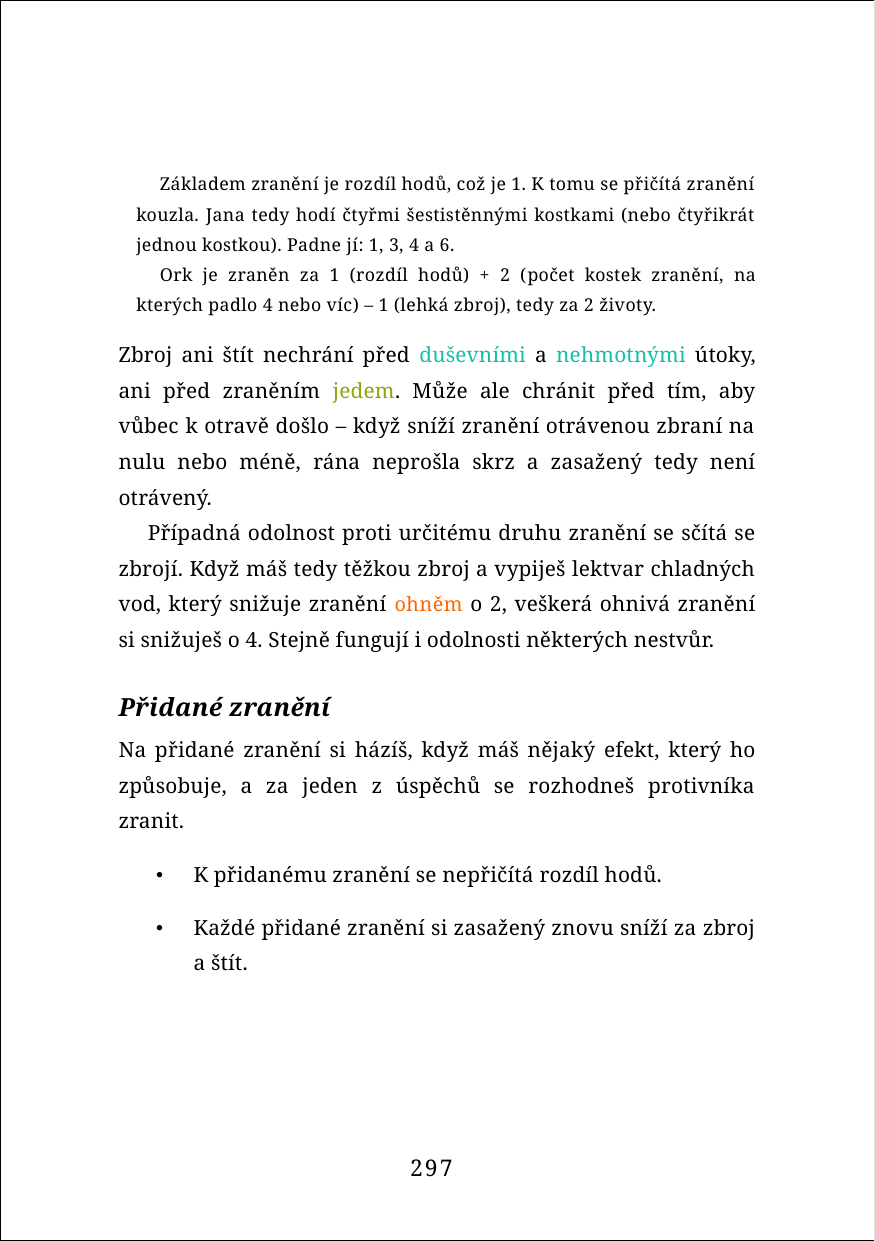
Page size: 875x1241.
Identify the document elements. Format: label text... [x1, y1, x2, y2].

text Základem zranění je rozdíl hodů, což je 1. K tomu se přičítá zranění kouzla. Jana tedy hodí čtyřmi šestistěnnými kostkami (nebo čtyřikrát jednou kostkou). Padne jí: 1, 3, 4 a 6. Ork je zraněn za 1 (rozdíl hodů) + 2 (počet kostek zranění, na kterých padlo 4 nebo víc) – 1 (lehká zbroj), tedy za 2 životy. [136, 172, 756, 317]
list Každé přidané zranění si zasažený znovu sníží za zbroj a štít. [156, 913, 756, 977]
text Zbroj ani štít nechrání před duševními a nehmotnými útoky, ani před zraněním jedem. Může ale chránit před tím, aby vůbec k otravě došlo – když sníží zranění otrávenou zbraní na nulu nebo méně, rána neprošla skrz a zasažený tedy není otrávený. Případná odolnost proti určitému druhu zranění se sčítá se zbrojí. Když máš tedy těžkou zbroj a vypiješ lektvar chladných vod, který snižuje zranění ohněm o 2, veškerá ohnivá zranění si snižuješ o 4. Stejně fungují i odolnosti některých nestvůr. [118, 341, 756, 653]
list K přidanému zranění se nepřičítá rozdíl hodů. [156, 860, 756, 888]
subtitle Přidané zranění [118, 690, 756, 724]
text Na přidané zranění si házíš, když máš nějaký efekt, který ho způsobuje, a za jeden z úspěchů se rozhodneš protivníka zranit. [118, 736, 756, 835]
